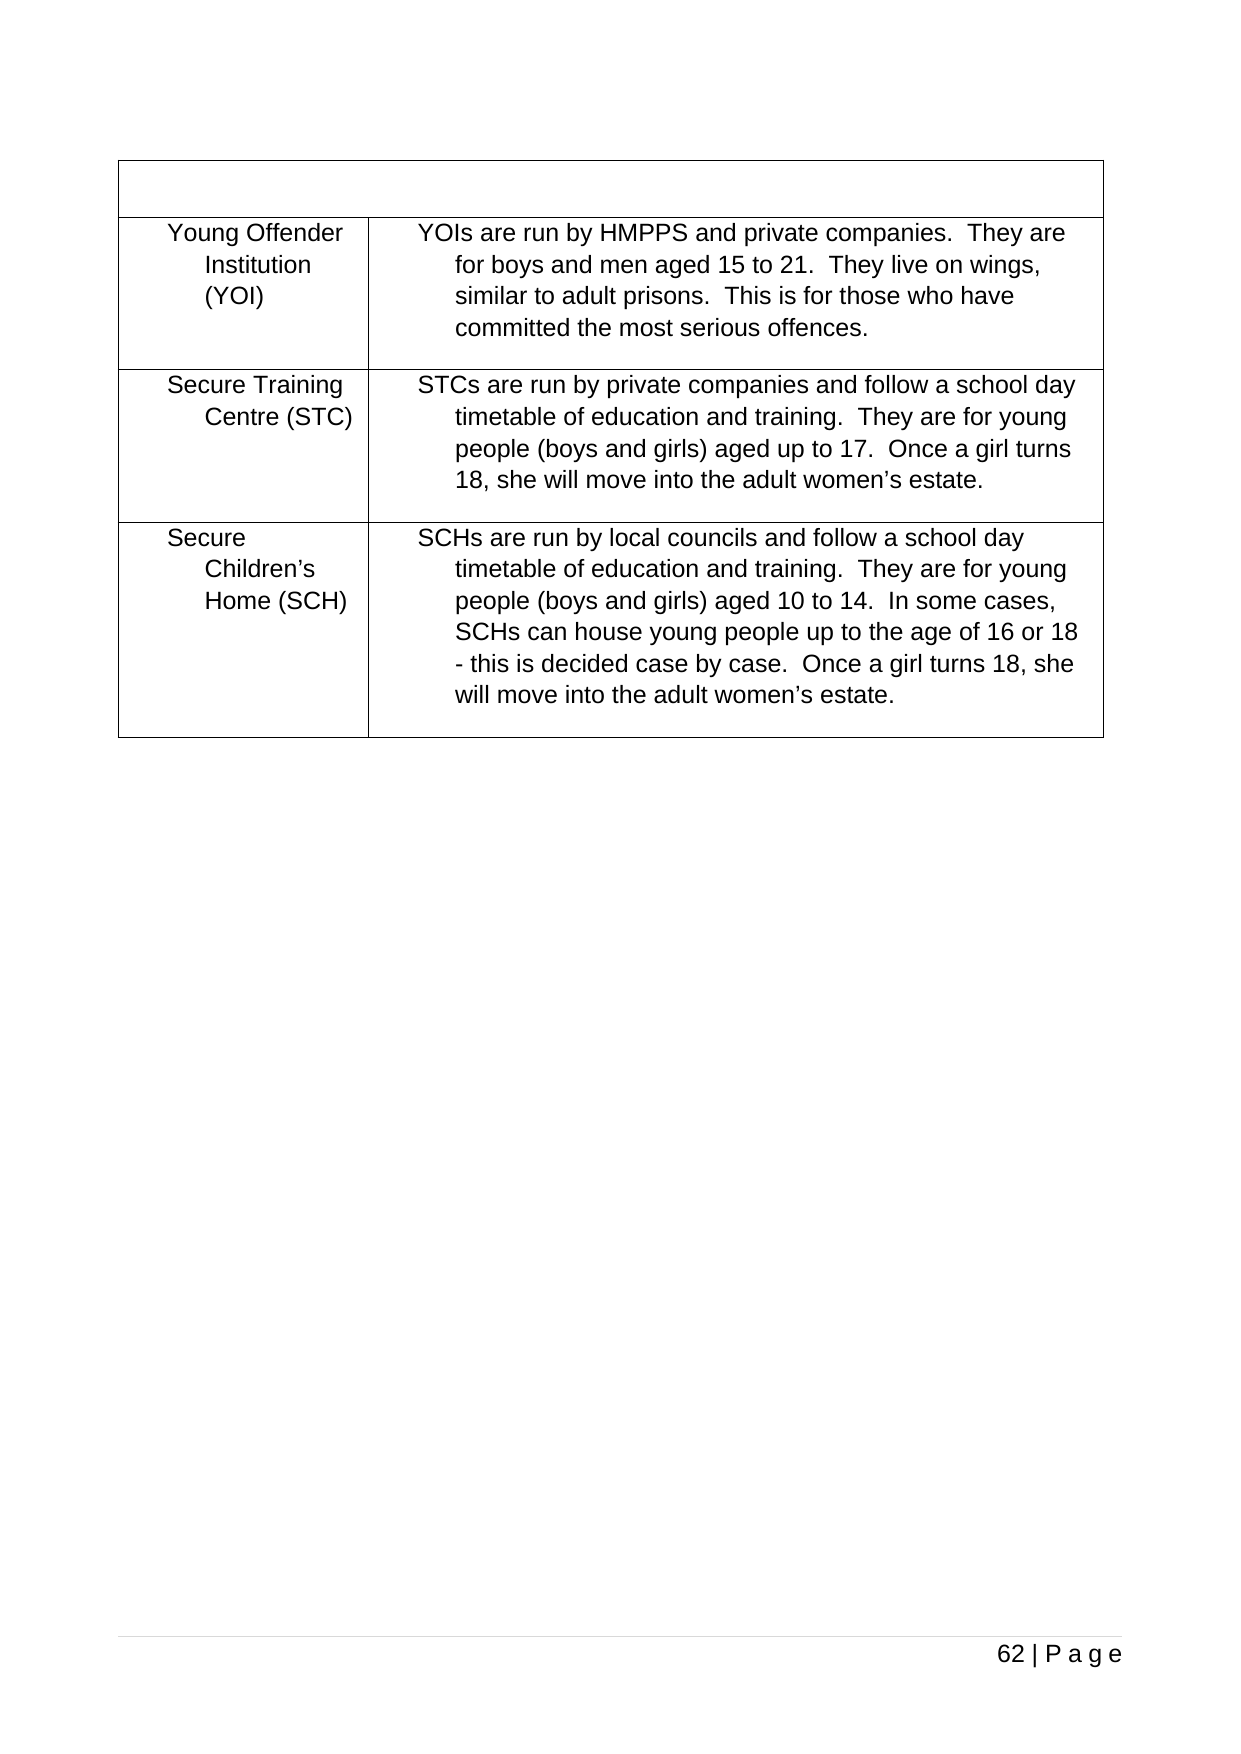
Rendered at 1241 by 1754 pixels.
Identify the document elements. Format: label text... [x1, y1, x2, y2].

table_cell Secure Training Centre (STC) [119, 370, 368, 522]
table_cell SCHs are run by local councils and follow a school day timetable of education and training. They are for young people (boys and girls) aged 10 to 14. In some cases, SCHs can house young people up to the age of 16 or 18 - this is decided case by case. Once a girl turns 18, she will move into the adult women’s estate. [369, 523, 1103, 737]
table_cell YOIs are run by HMPPS and private companies. They are for boys and men aged 15 to 21. They live on wings, similar to adult prisons. This is for those who have committed the most serious offences. [369, 218, 1103, 369]
table_cell STCs are run by private companies and follow a school day timetable of education and training. They are for young people (boys and girls) aged up to 17. Once a girl turns 18, she will move into the adult women’s estate. [369, 370, 1103, 522]
table_cell Secure Children’s Home (SCH) [119, 523, 368, 737]
table_cell Young Offender Institution (YOI) [119, 218, 368, 369]
table_header [119, 161, 1103, 217]
